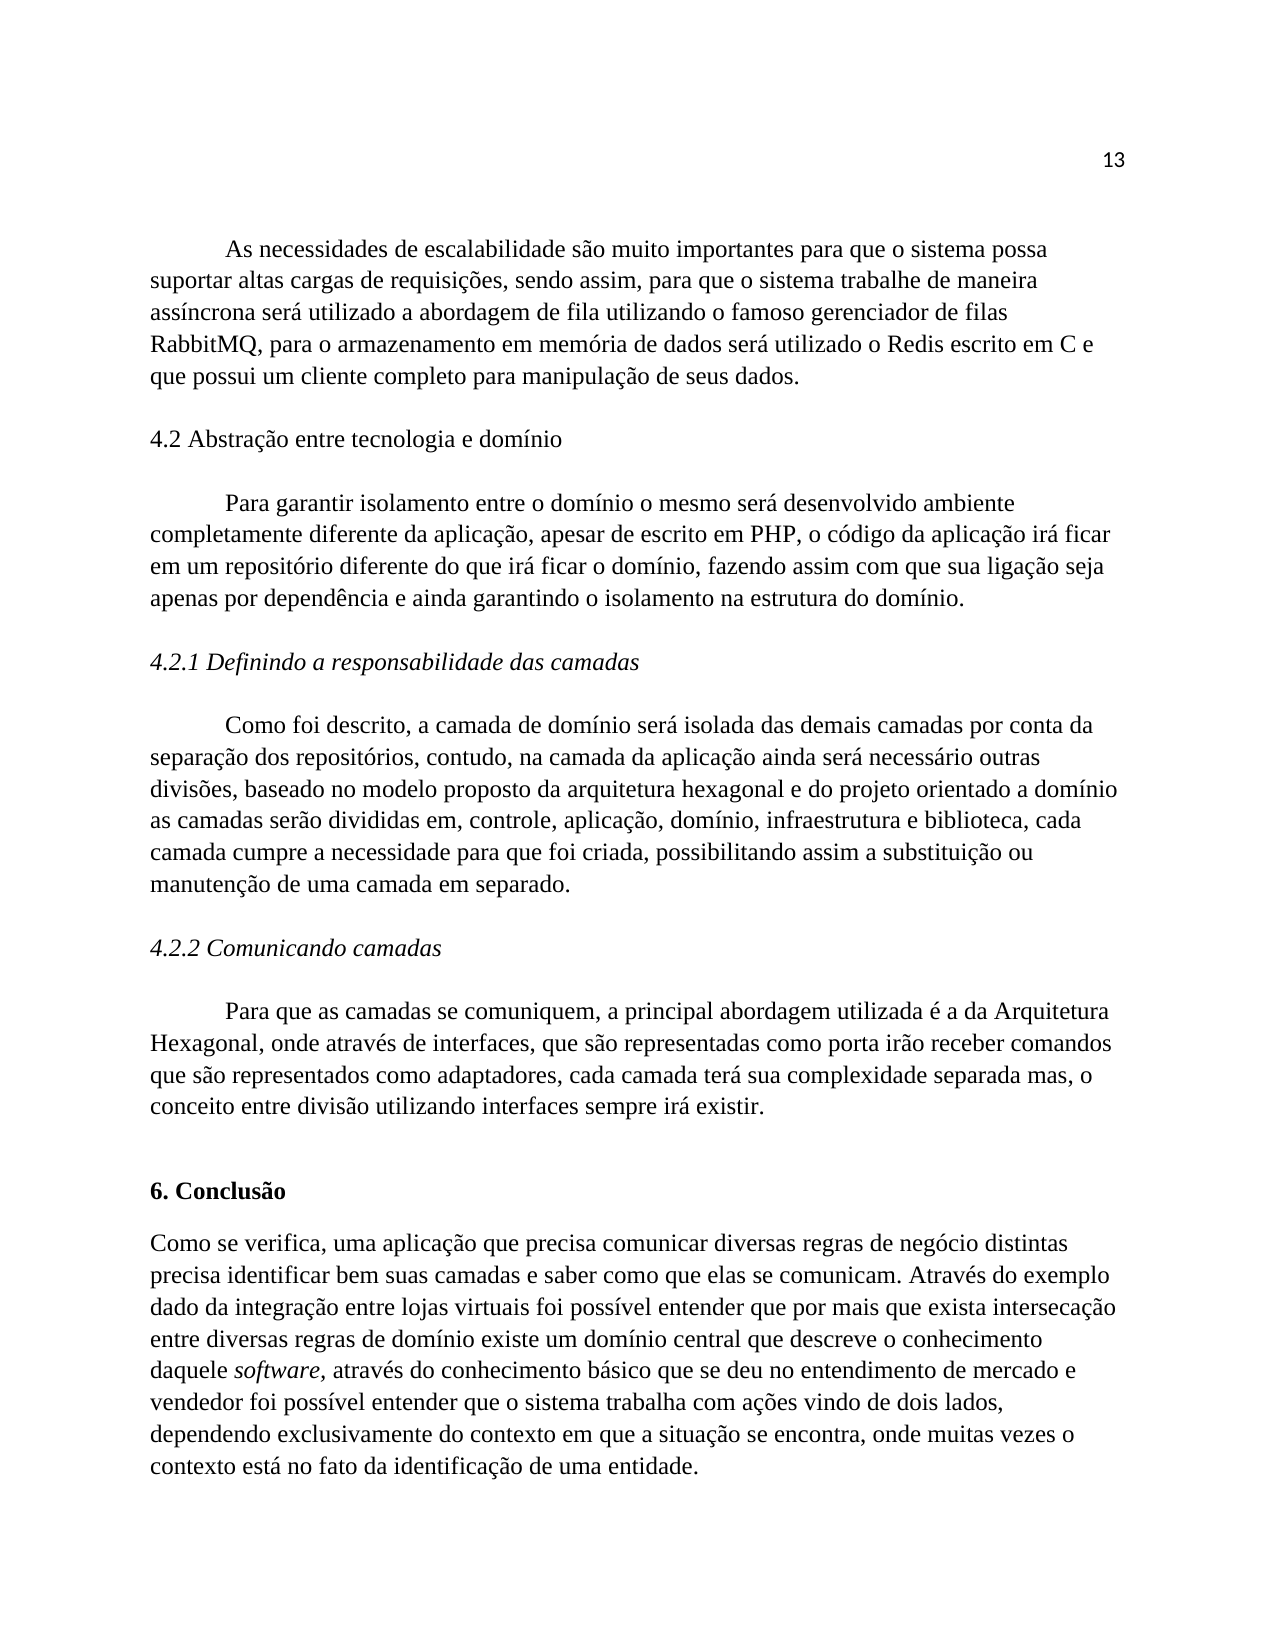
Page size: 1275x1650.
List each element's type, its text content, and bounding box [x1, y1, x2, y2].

text 4.2.1 Definindo a responsabilidade das camadas [150, 648, 1125, 675]
subtitle 6. Conclusão [150, 1177, 1125, 1204]
text 4.2.2 Comunicando camadas [150, 934, 1125, 961]
text Para que as camadas se comuniquem, a principal abordagem utilizada é a da Arquitetura Hexagonal, onde através de interfaces, que são representadas como porta irão receber comandos que são representados como adaptadores, cada camada terá sua complexidade separada mas, o conceito entre divisão utilizando interfaces sempre irá existir. [150, 997, 1125, 1120]
text As necessidades de escalabilidade são muito importantes para que o sistema possa suportar altas cargas de requisições, sendo assim, para que o sistema trabalhe de maneira assíncrona será utilizado a abordagem de fila utilizando o famoso gerenciador de filas RabbitMQ, para o armazenamento em memória de dados será utilizado o Redis escrito em C e que possui um cliente completo para manipulação de seus dados. [150, 235, 1125, 389]
text 4.2 Abstração entre tecnologia e domínio [150, 425, 1125, 453]
text Para garantir isolamento entre o domínio o mesmo será desenvolvido ambiente completamente diferente da aplicação, apesar de escrito em PHP, o código da aplicação irá ficar em um repositório diferente do que irá ficar o domínio, fazendo assim com que sua ligação seja apenas por dependência e ainda garantindo o isolamento na estrutura do domínio. [150, 489, 1125, 612]
text Como se verifica, uma aplicação que precisa comunicar diversas regras de negócio distintas precisa identificar bem suas camadas e saber como que elas se comunicam. Através do exemplo dado da integração entre lojas virtuais foi possível entender que por mais que exista intersecação entre diversas regras de domínio existe um domínio central que descreve o conhecimento daquele software, através do conhecimento básico que se deu no entendimento de mercado e vendedor foi possível entender que o sistema trabalha com ações vindo de dois lados, dependendo exclusivamente do contexto em que a situação se encontra, onde muitas vezes o contexto está no fato da identificação de uma entidade. [150, 1229, 1125, 1479]
text Como foi descrito, a camada de domínio será isolada das demais camadas por conta da separação dos repositórios, contudo, na camada da aplicação ainda será necessário outras divisões, baseado no modelo proposto da arquitetura hexagonal e do projeto orientado a domínio as camadas serão divididas em, controle, aplicação, domínio, infraestrutura e biblioteca, cada camada cumpre a necessidade para que foi criada, possibilitando assim a substituição ou manutenção de uma camada em separado. [150, 711, 1125, 898]
